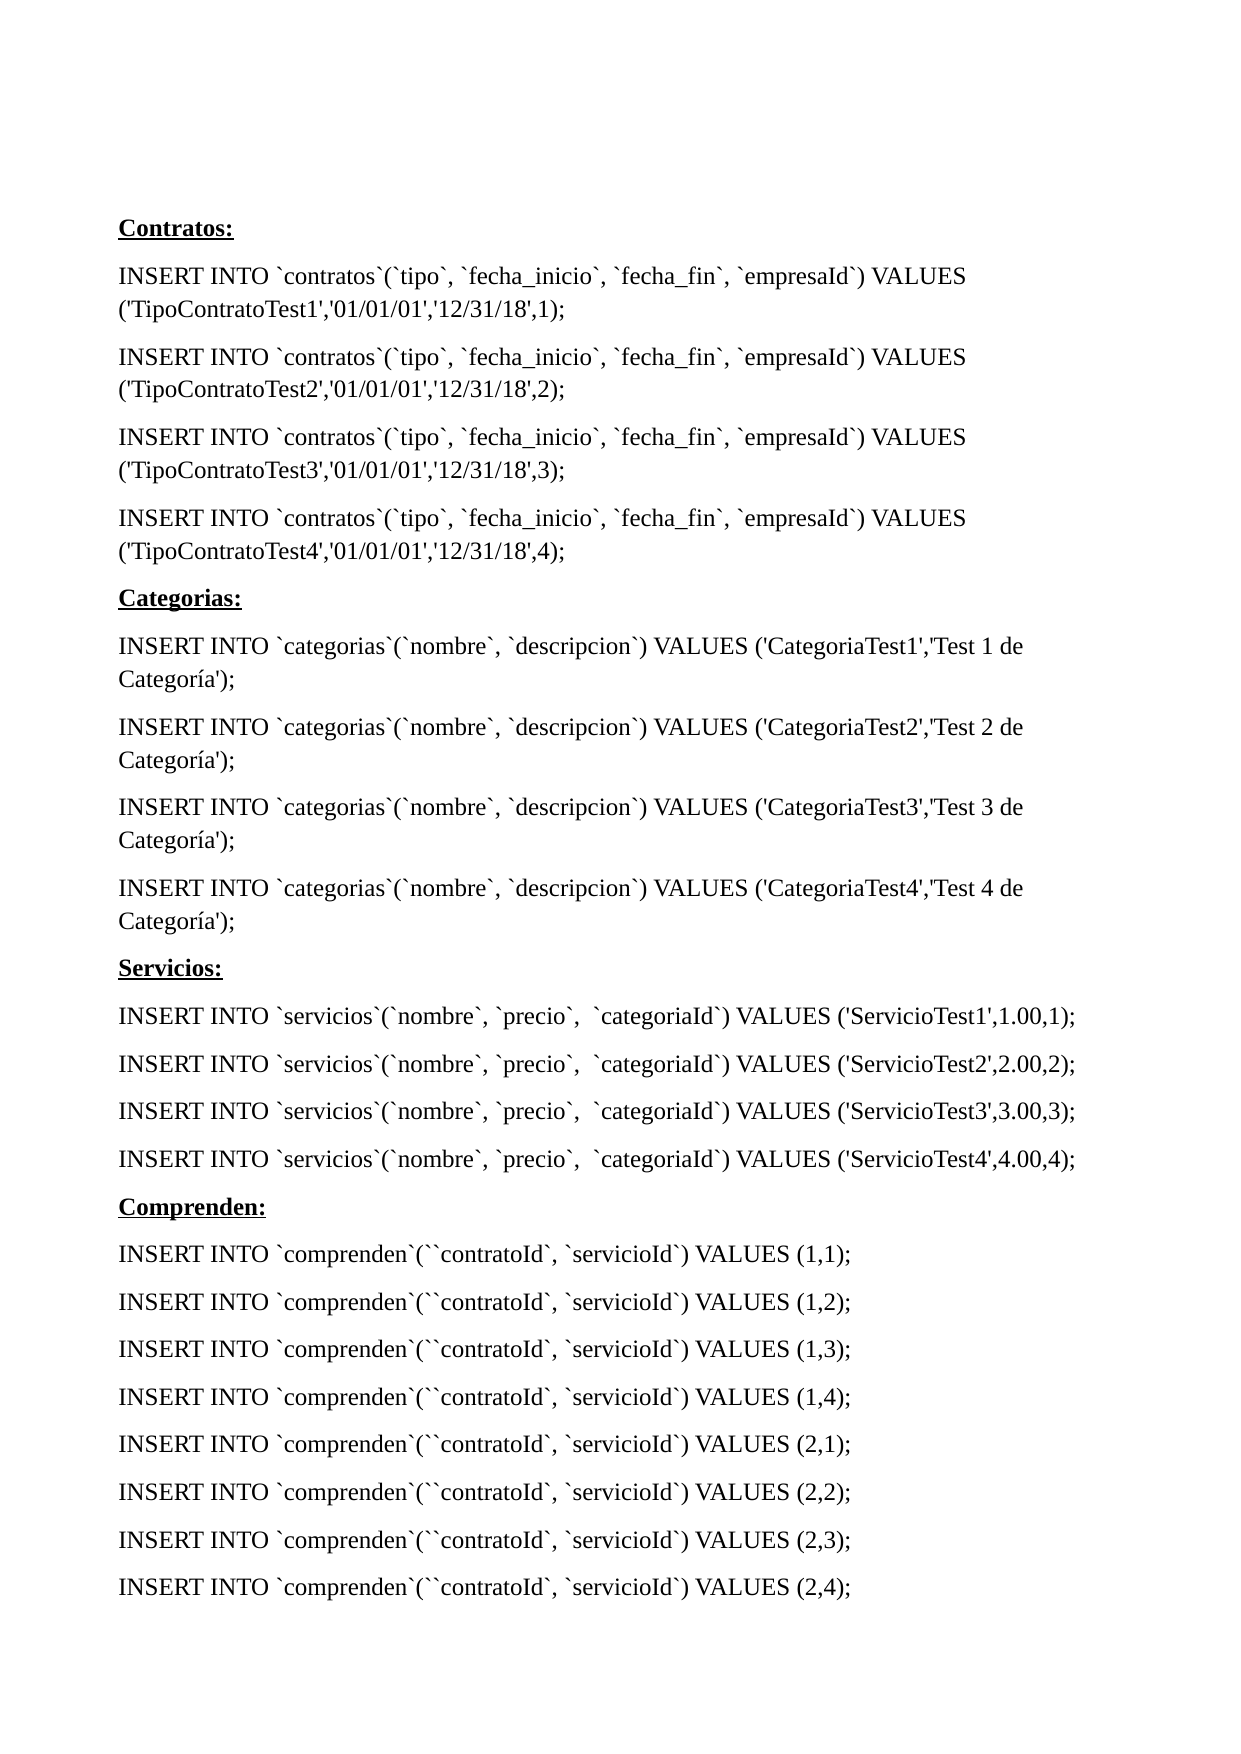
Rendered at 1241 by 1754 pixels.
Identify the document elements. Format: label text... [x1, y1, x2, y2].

text INSERT INTO `contratos`(`tipo`, `fecha_inicio`, `fecha_fin`, `empresaId`) VALUES ('TipoContratoTest1','01/01/01','12/31/18',1); [118, 261, 1122, 323]
text INSERT INTO `comprenden`(``contratoId`, `servicioId`) VALUES (1,4); [118, 1382, 1122, 1411]
text INSERT INTO `categorias`(`nombre`, `descripcion`) VALUES ('CategoriaTest1','Test 1 de Categoría'); [118, 631, 1122, 693]
text INSERT INTO `comprenden`(``contratoId`, `servicioId`) VALUES (2,1); [118, 1429, 1122, 1458]
text INSERT INTO `servicios`(`nombre`, `precio`, `categoriaId`) VALUES ('ServicioTest2',2.00,2); [118, 1049, 1122, 1077]
text INSERT INTO `contratos`(`tipo`, `fecha_inicio`, `fecha_fin`, `empresaId`) VALUES ('TipoContratoTest4','01/01/01','12/31/18',4); [118, 503, 1122, 564]
text INSERT INTO `comprenden`(``contratoId`, `servicioId`) VALUES (1,3); [118, 1334, 1122, 1363]
text INSERT INTO `comprenden`(``contratoId`, `servicioId`) VALUES (2,3); [118, 1525, 1122, 1553]
text INSERT INTO `contratos`(`tipo`, `fecha_inicio`, `fecha_fin`, `empresaId`) VALUES ('TipoContratoTest3','01/01/01','12/31/18',3); [118, 422, 1122, 484]
text INSERT INTO `categorias`(`nombre`, `descripcion`) VALUES ('CategoriaTest3','Test 3 de Categoría'); [118, 792, 1122, 854]
text Categorias: [118, 583, 1122, 612]
text INSERT INTO `servicios`(`nombre`, `precio`, `categoriaId`) VALUES ('ServicioTest4',4.00,4); [118, 1144, 1122, 1173]
text Servicios: [118, 953, 1122, 982]
text INSERT INTO `categorias`(`nombre`, `descripcion`) VALUES ('CategoriaTest2','Test 2 de Categoría'); [118, 712, 1122, 773]
text Comprenden: [118, 1192, 1122, 1220]
text INSERT INTO `comprenden`(``contratoId`, `servicioId`) VALUES (2,4); [118, 1572, 1122, 1601]
text INSERT INTO `servicios`(`nombre`, `precio`, `categoriaId`) VALUES ('ServicioTest3',3.00,3); [118, 1096, 1122, 1125]
text INSERT INTO `comprenden`(``contratoId`, `servicioId`) VALUES (1,1); [118, 1239, 1122, 1268]
text INSERT INTO `categorias`(`nombre`, `descripcion`) VALUES ('CategoriaTest4','Test 4 de Categoría'); [118, 873, 1122, 935]
text INSERT INTO `comprenden`(``contratoId`, `servicioId`) VALUES (1,2); [118, 1287, 1122, 1316]
text INSERT INTO `contratos`(`tipo`, `fecha_inicio`, `fecha_fin`, `empresaId`) VALUES ('TipoContratoTest2','01/01/01','12/31/18',2); [118, 342, 1122, 403]
text INSERT INTO `comprenden`(``contratoId`, `servicioId`) VALUES (2,2); [118, 1477, 1122, 1506]
text Contratos: [118, 213, 1122, 242]
text INSERT INTO `servicios`(`nombre`, `precio`, `categoriaId`) VALUES ('ServicioTest1',1.00,1); [118, 1001, 1122, 1030]
